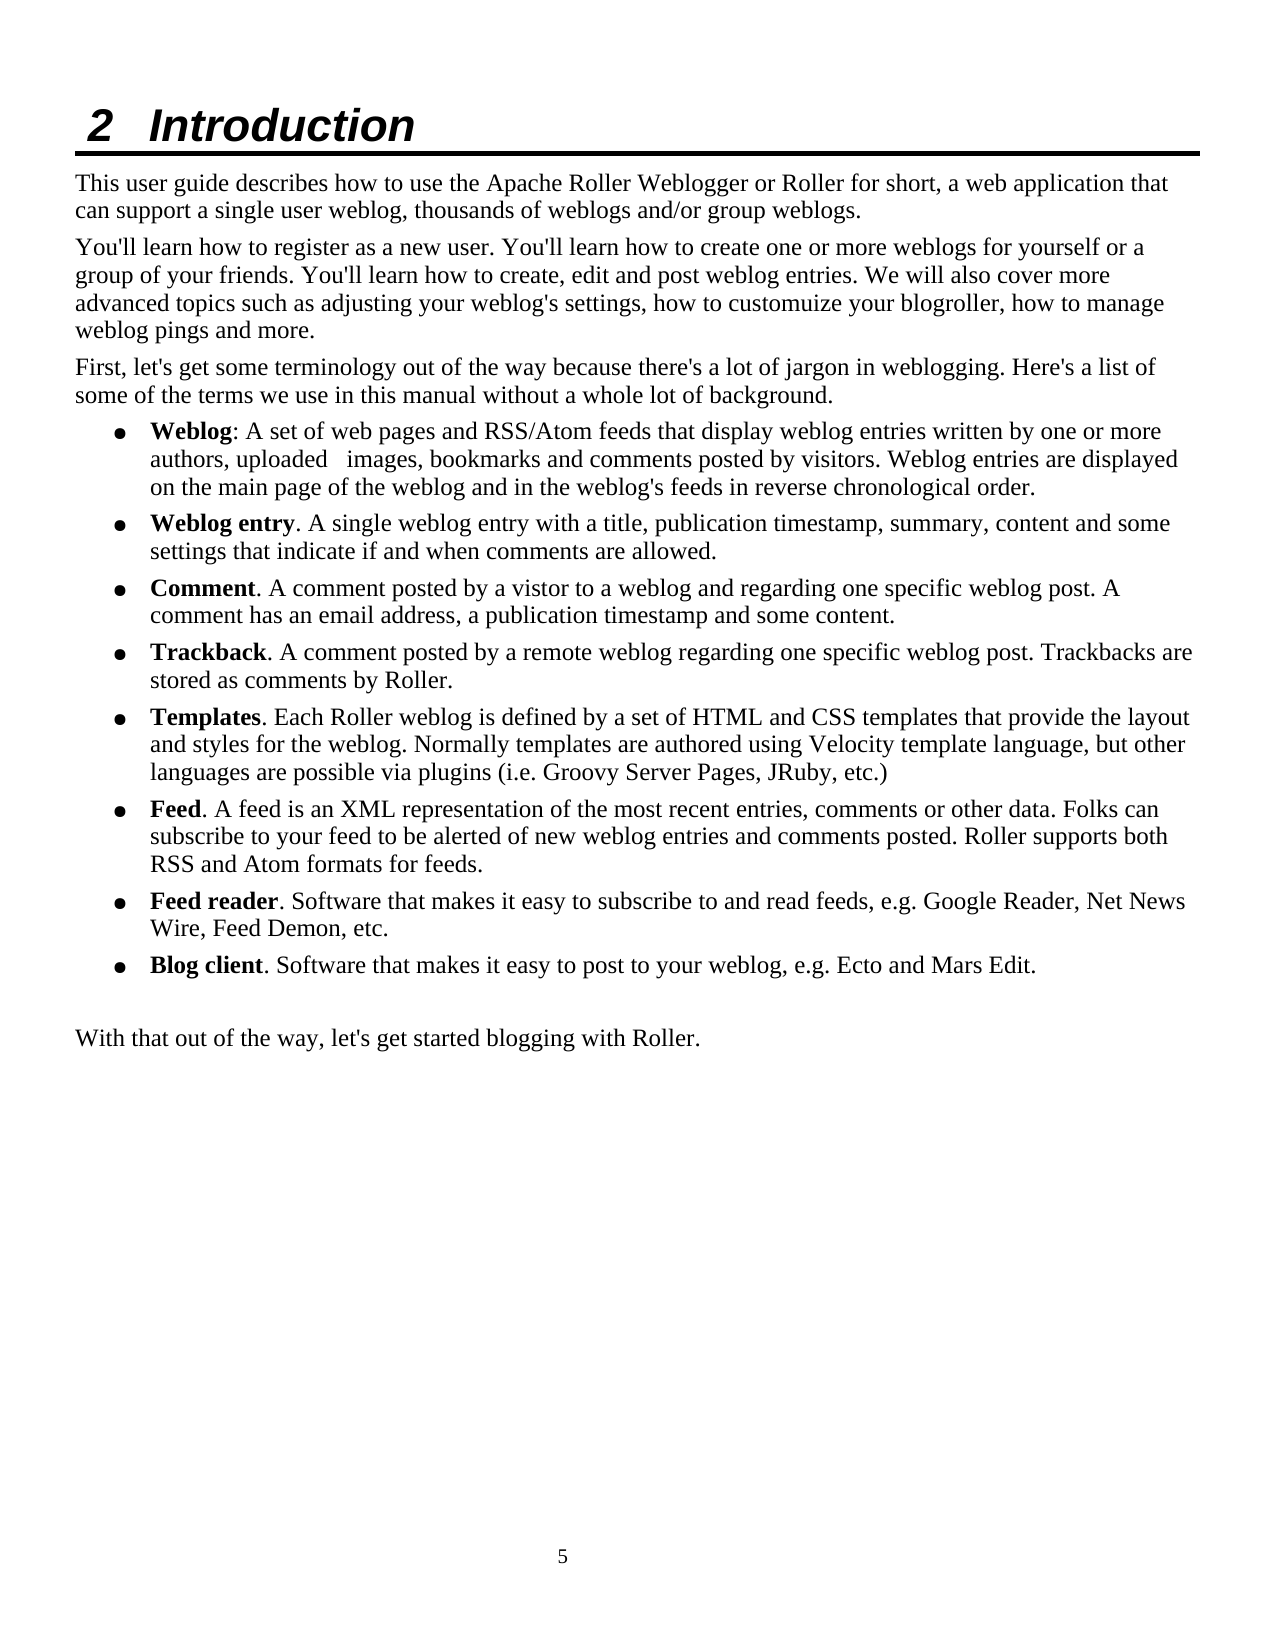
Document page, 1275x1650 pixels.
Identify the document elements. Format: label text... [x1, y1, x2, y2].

text First, let's get some terminology out of the way because there's a lot of jargon in weblogging. Here's a list of some of the terms we use in this manual without a whole lot of background. [75, 353, 1200, 408]
list Templates. Each Roller weblog is defined by a set of HTML and CSS templates that provide the layout and styles for the weblog. Normally templates are authored using Velocity template language, but other languages are possible via plugins (i.e. Groovy Server Pages, JRuby, etc.) [112, 703, 1200, 786]
text This user guide describes how to use the Apache Roller Weblogger or Roller for short, a web application that can support a single user weblog, thousands of weblogs and/or group weblogs. [75, 169, 1200, 224]
list Blog client. Software that makes it easy to post to your weblog, e.g. Ecto and Mars Edit. [112, 951, 1200, 979]
list Feed reader. Software that makes it easy to subscribe to and read feeds, e.g. Google Reader, Net News Wire, Feed Demon, etc. [112, 887, 1200, 942]
text With that out of the way, let's get started blogging with Roller. [75, 1024, 1200, 1052]
list Weblog: A set of web pages and RSS/Atom feeds that display weblog entries written by one or more authors, uploaded images, bookmarks and comments posted by visitors. Weblog entries are displayed on the main page of the weblog and in the weblog's feeds in reverse chronological order. [112, 417, 1200, 501]
text You'll learn how to register as a new user. You'll learn how to create one or more weblogs for yourself or a group of your friends. You'll learn how to create, edit and post weblog entries. We will also cover more advanced topics such as adjusting your weblog's settings, how to customuize your blogroller, how to manage weblog pings and more. [75, 233, 1200, 344]
subtitle Introduction [75, 100, 1200, 151]
list Feed. A feed is an XML representation of the most recent entries, comments or other data. Folks can subscribe to your feed to be alerted of new weblog entries and comments posted. Roller supports both RSS and Atom formats for feeds. [112, 795, 1200, 878]
list Weblog entry. A single weblog entry with a title, publication timestamp, summary, content and some settings that indicate if and when comments are allowed. [112, 509, 1200, 565]
list Comment. A comment posted by a vistor to a weblog and regarding one specific weblog post. A comment has an email address, a publication timestamp and some content. [112, 574, 1200, 629]
list Trackback. A comment posted by a remote weblog regarding one specific weblog post. Trackbacks are stored as comments by Roller. [112, 638, 1200, 694]
